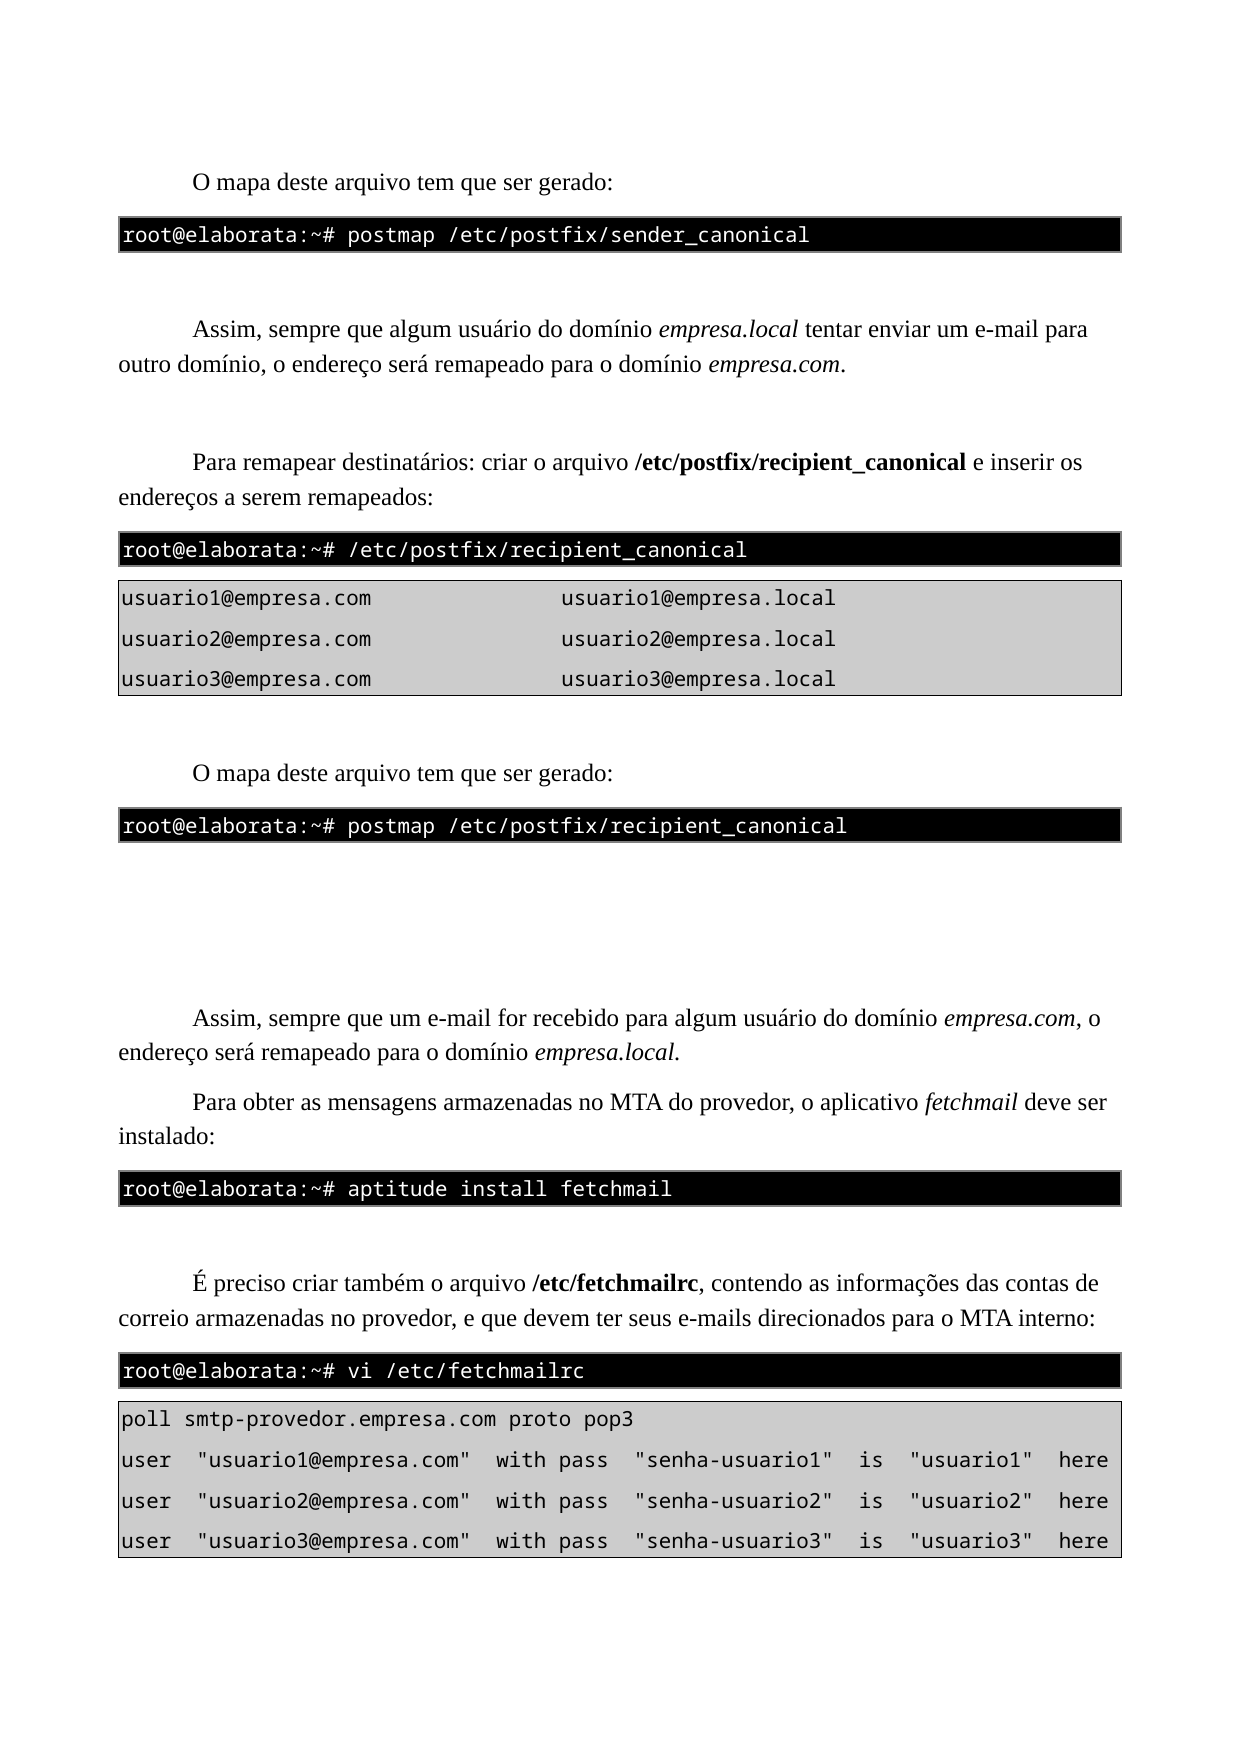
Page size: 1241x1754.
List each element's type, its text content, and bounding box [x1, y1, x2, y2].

text Assim, sempre que um e-mail for recebido para algum usuário do domínio empresa.com, o endereço será remapeado para o domínio empresa.local. [118, 1003, 1122, 1066]
text user "usuario1@empresa.com" with pass "senha-usuario1" is "usuario1" here [119, 1442, 1121, 1473]
text poll smtp-provedor.empresa.com proto pop3 [119, 1402, 1121, 1433]
text O mapa deste arquivo tem que ser gerado: [118, 167, 1122, 196]
text root@elaborata:~# vi /etc/fetchmailrc [120, 1354, 1120, 1387]
text root@elaborata:~# postmap /etc/postfix/sender_canonical [120, 218, 1120, 251]
text root@elaborata:~# /etc/postfix/recipient_canonical [120, 533, 1120, 565]
text root@elaborata:~# postmap /etc/postfix/recipient_canonical [120, 809, 1120, 841]
text Assim, sempre que algum usuário do domínio empresa.local tentar enviar um e-mail para outro domínio, o endereço será remapeado para o domínio empresa.com. [118, 314, 1122, 378]
text user "usuario3@empresa.com" with pass "senha-usuario3" is "usuario3" here [119, 1523, 1121, 1557]
text Para obter as mensagens armazenadas no MTA do provedor, o aplicativo fetchmail deve ser instalado: [118, 1087, 1122, 1150]
text usuario2@empresa.com usuario2@empresa.local [119, 621, 1121, 652]
text É preciso criar também o arquivo /etc/fetchmailrc, contendo as informações das contas de correio armazenadas no provedor, e que devem ter seus e-mails direcionados para o MTA interno: [118, 1268, 1122, 1332]
text usuario1@empresa.com usuario1@empresa.local [119, 581, 1121, 611]
text usuario3@empresa.com usuario3@empresa.local [119, 661, 1121, 695]
text root@elaborata:~# aptitude install fetchmail [120, 1172, 1120, 1205]
text Para remapear destinatários: criar o arquivo /etc/postfix/recipient_canonical e inserir os endereços a serem remapeados: [118, 447, 1122, 510]
text user "usuario2@empresa.com" with pass "senha-usuario2" is "usuario2" here [119, 1483, 1121, 1514]
text O mapa deste arquivo tem que ser gerado: [118, 758, 1122, 786]
